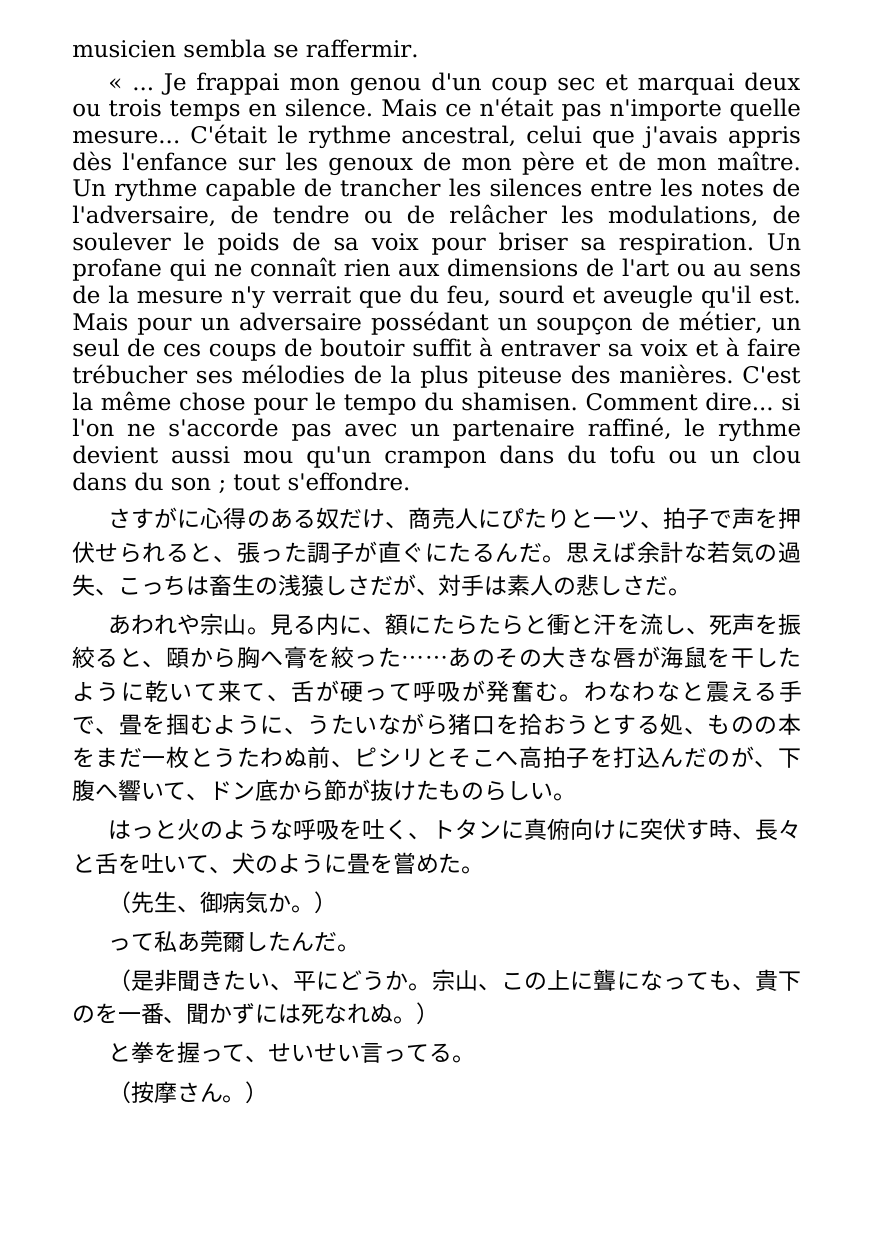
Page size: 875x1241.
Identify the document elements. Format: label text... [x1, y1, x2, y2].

text （按摩さん。） [72, 1074, 802, 1108]
text （先生、御病気か。） [72, 884, 802, 918]
text と拳を握って、せいせい言ってる。 [72, 1035, 802, 1068]
text （是非聞きたい、平にどうか。宗山、この上に聾になっても、貴下のを一番、聞かずには死なれぬ。） [72, 963, 802, 1029]
text さすがに心得のある奴だけ、商売人にぴたりと一ツ、拍子で声を押伏せられると、張った調子が直ぐにたるんだ。思えば余計な若気の過失、こっちは畜生の浅猿しさだが、対手は素人の悲しさだ。 [72, 501, 802, 601]
text って私あ莞爾したんだ。 [72, 924, 802, 957]
text « ... Je frappai mon genou d'un coup sec et marquai deux ou trois temps en silence. Mais ce n'était pas n'importe quelle mesure... C'était le rythme ancestral, celui que j'avais appris dès l'enfance sur les genoux de mon père et de mon maître. Un rythme capable de trancher les silences entre les notes de l'adversaire, de tendre ou de relâcher les modulations, de soulever le poids de sa voix pour briser sa respiration. Un profane qui ne connaît rien aux dimensions de l'art ou au sens de la mesure n'y verrait que du feu, sourd et aveugle qu'il est. Mais pour un adversaire possédant un soupçon de métier, un seul de ces coups de boutoir suffit à entraver sa voix et à faire trébucher ses mélodies de la plus piteuse des manières. C'est la même chose pour le tempo du shamisen. Comment dire... si l'on ne s'accorde pas avec un partenaire raffiné, le rythme devient aussi mou qu'un crampon dans du tofu ou un clou dans du son ; tout s'effondre. [72, 69, 802, 495]
text musicien sembla se raffermir. [72, 36, 802, 63]
text あわれや宗山。見る内に、額にたらたらと衝と汗を流し、死声を振絞ると、頤から胸へ膏を絞った……あのその大きな唇が海鼠を干したように乾いて来て、舌が硬って呼吸が発奮む。わなわなと震える手で、畳を掴むように、うたいながら猪口を拾おうとする処、ものの本をまだ一枚とうたわぬ前、ピシリとそこへ高拍子を打込んだのが、下腹へ響いて、ドン底から節が抜けたものらしい。 [72, 607, 802, 806]
text はっと火のような呼吸を吐く、トタンに真俯向けに突伏す時、長々と舌を吐いて、犬のように畳を嘗めた。 [72, 812, 802, 879]
